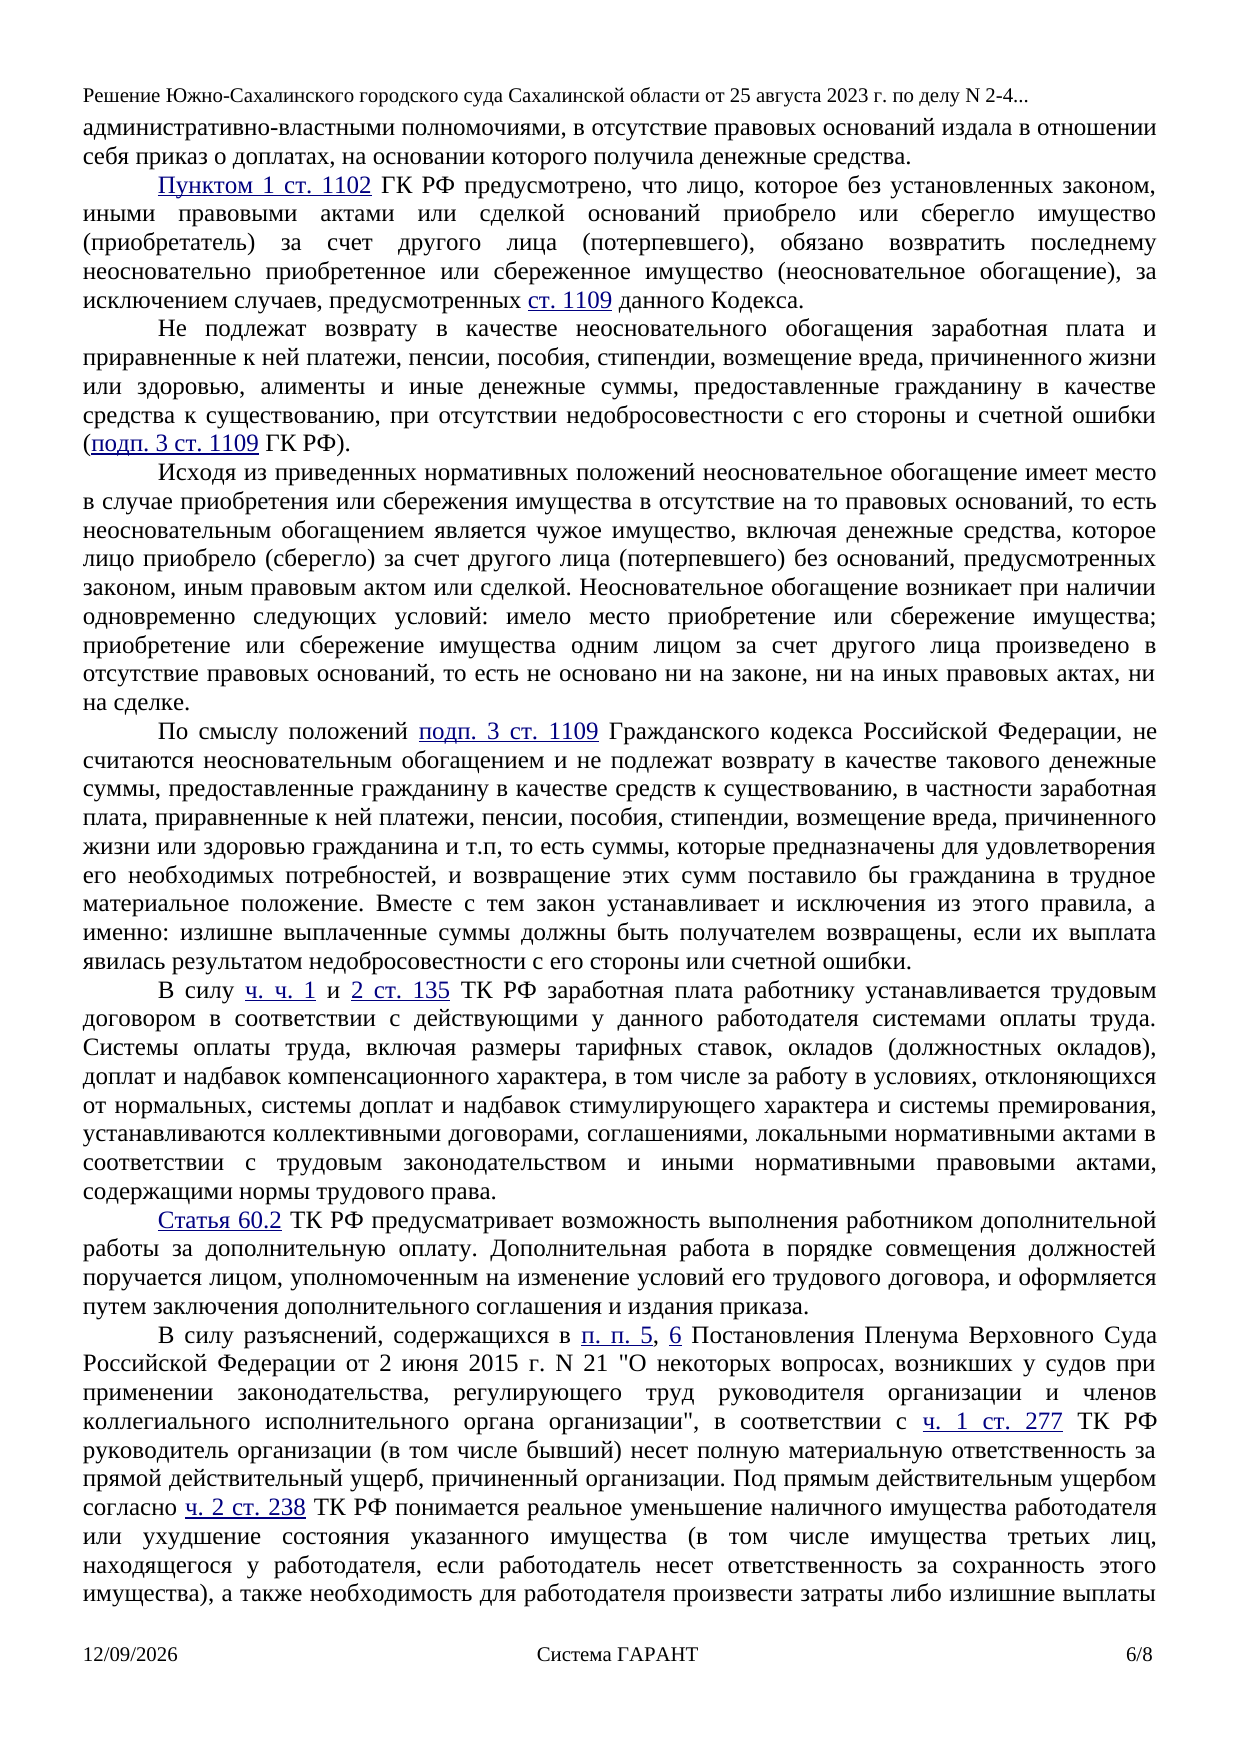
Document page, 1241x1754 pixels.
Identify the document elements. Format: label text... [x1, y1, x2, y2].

text Пунктом 1 ст. 1102 ГК РФ предусмотрено, что лицо, которое без установленных законом, иными правовыми актами или сделкой оснований приобрело или сберегло имущество (приобретатель) за счет другого лица (потерпевшего), обязано возвратить последнему неосновательно приобретенное или сбереженное имущество (неосновательное обогащение), за исключением случаев, предусмотренных ст. 1109 данного Кодекса. [83, 170, 1157, 313]
text административно-властными полномочиями, в отсутствие правовых оснований издала в отношении себя приказ о доплатах, на основании которого получила денежные средства. [83, 112, 1157, 170]
text Статья 60.2 ТК РФ предусматривает возможность выполнения работником дополнительной работы за дополнительную оплату. Дополнительная работа в порядке совмещения должностей поручается лицом, уполномоченным на изменение условий его трудового договора, и оформляется путем заключения дополнительного соглашения и издания приказа. [83, 1205, 1157, 1320]
text Не подлежат возврату в качестве неосновательного обогащения заработная плата и приравненные к ней платежи, пенсии, пособия, стипендии, возмещение вреда, причиненного жизни или здоровью, алименты и иные денежные суммы, предоставленные гражданину в качестве средства к существованию, при отсутствии недобросовестности с его стороны и счетной ошибки (подп. 3 ст. 1109 ГК РФ). [83, 313, 1157, 457]
text В силу разъяснений, содержащихся в п. п. 5, 6 Постановления Пленума Верховного Суда Российской Федерации от 2 июня 2015 г. N 21 "О некоторых вопросах, возникших у судов при применении законодательства, регулирующего труд руководителя организации и членов коллегиального исполнительного органа организации", в соответствии с ч. 1 ст. 277 ТК РФ руководитель организации (в том числе бывший) несет полную материальную ответственность за прямой действительный ущерб, причиненный организации. Под прямым действительным ущербом согласно ч. 2 ст. 238 ТК РФ понимается реальное уменьшение наличного имущества работодателя или ухудшение состояния указанного имущества (в том числе имущества третьих лиц, находящегося у работодателя, если работодатель несет ответственность за сохранность этого имущества), а также необходимость для работодателя произвести затраты либо излишние выплаты [83, 1320, 1157, 1607]
text По смыслу положений подп. 3 ст. 1109 Гражданского кодекса Российской Федерации, не считаются неосновательным обогащением и не подлежат возврату в качестве такового денежные суммы, предоставленные гражданину в качестве средств к существованию, в частности заработная плата, приравненные к ней платежи, пенсии, пособия, стипендии, возмещение вреда, причиненного жизни или здоровью гражданина и т.п, то есть суммы, которые предназначены для удовлетворения его необходимых потребностей, и возвращение этих сумм поставило бы гражданина в трудное материальное положение. Вместе с тем закон устанавливает и исключения из этого правила, а именно: излишне выплаченные суммы должны быть получателем возвращены, если их выплата явилась результатом недобросовестности с его стороны или счетной ошибки. [83, 716, 1157, 975]
text Исходя из приведенных нормативных положений неосновательное обогащение имеет место в случае приобретения или сбережения имущества в отсутствие на то правовых оснований, то есть неосновательным обогащением является чужое имущество, включая денежные средства, которое лицо приобрело (сберегло) за счет другого лица (потерпевшего) без оснований, предусмотренных законом, иным правовым актом или сделкой. Неосновательное обогащение возникает при наличии одновременно следующих условий: имело место приобретение или сбережение имущества; приобретение или сбережение имущества одним лицом за счет другого лица произведено в отсутствие правовых оснований, то есть не основано ни на законе, ни на иных правовых актах, ни на сделке. [83, 457, 1157, 716]
text В силу ч. ч. 1 и 2 ст. 135 ТК РФ заработная плата работнику устанавливается трудовым договором в соответствии с действующими у данного работодателя системами оплаты труда. Системы оплаты труда, включая размеры тарифных ставок, окладов (должностных окладов), доплат и надбавок компенсационного характера, в том числе за работу в условиях, отклоняющихся от нормальных, системы доплат и надбавок стимулирующего характера и системы премирования, устанавливаются коллективными договорами, соглашениями, локальными нормативными актами в соответствии с трудовым законодательством и иными нормативными правовыми актами, содержащими нормы трудового права. [83, 975, 1157, 1205]
